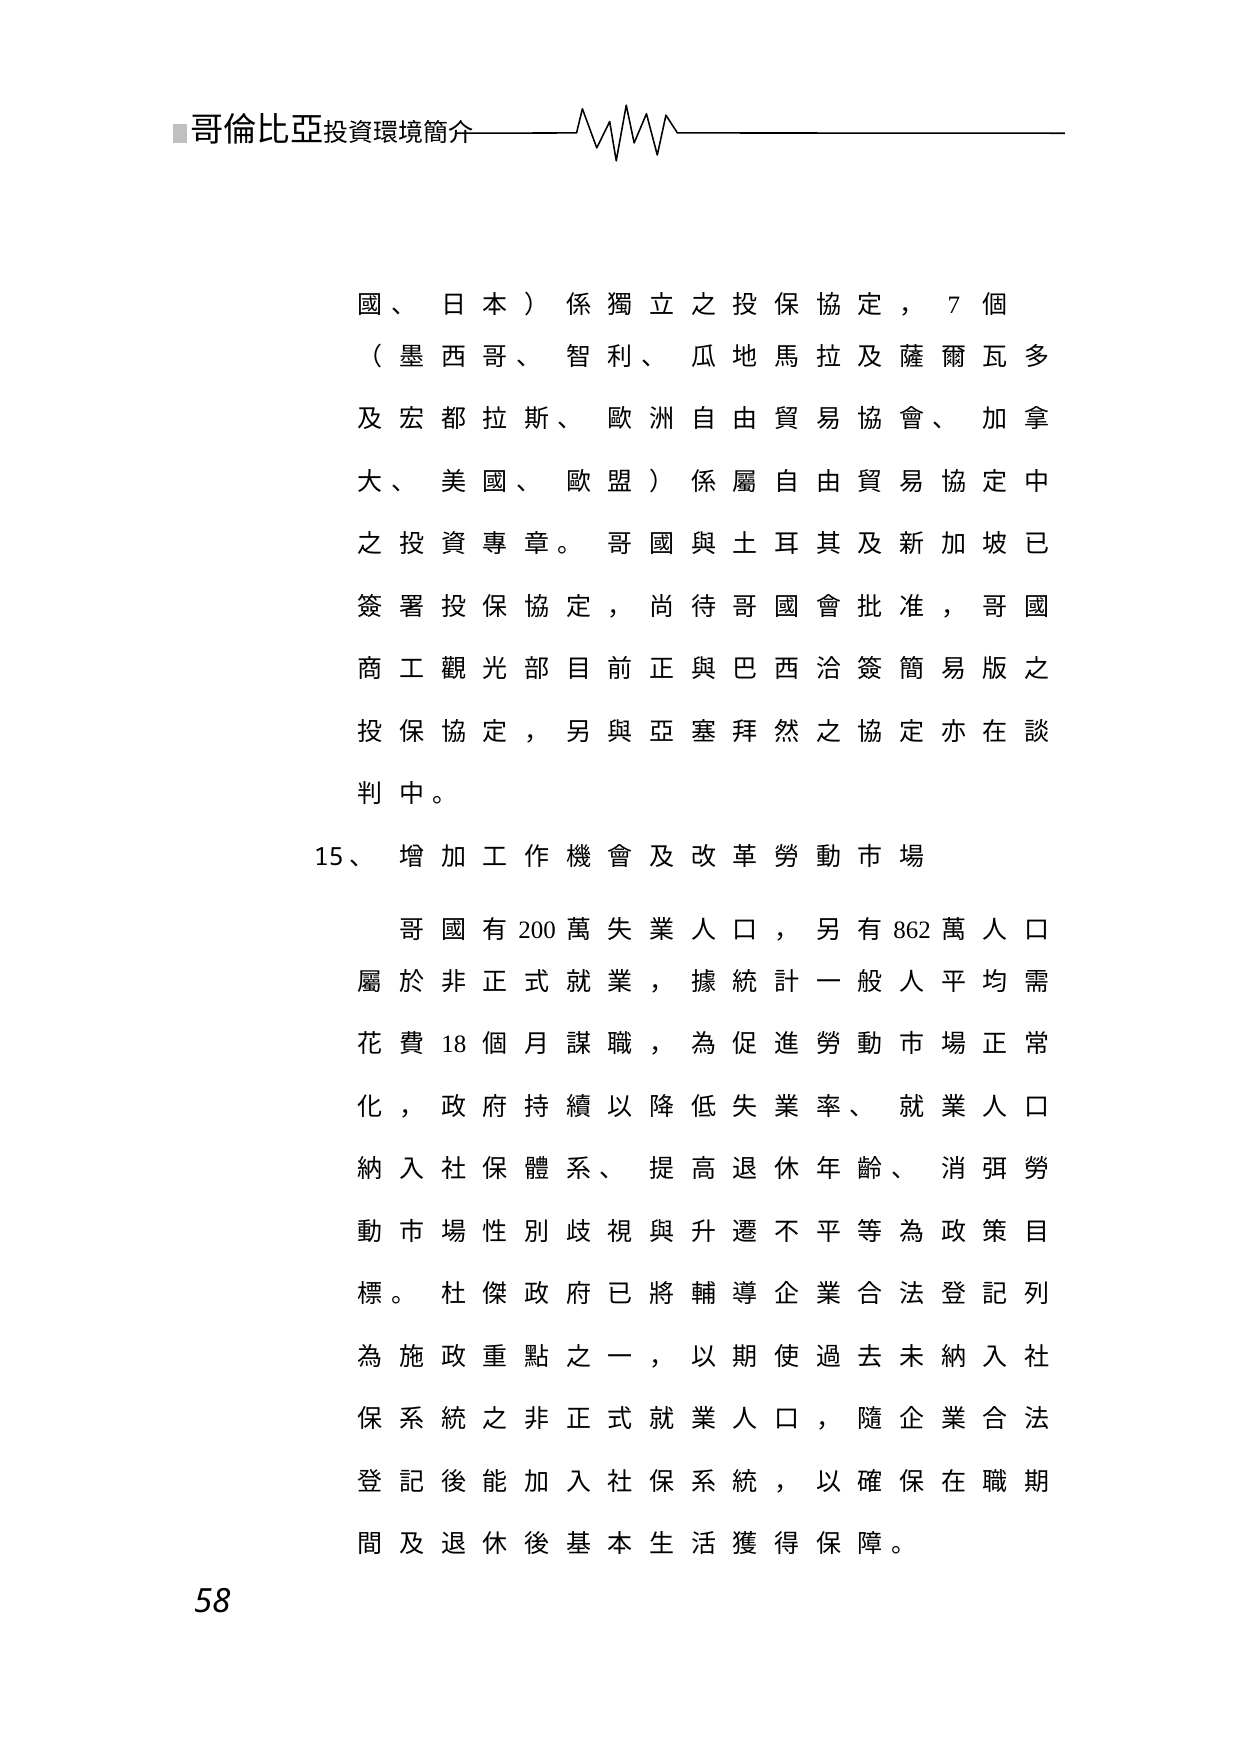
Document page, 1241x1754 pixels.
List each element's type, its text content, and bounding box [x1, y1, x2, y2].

text 15、增加工作機會及改革勞動市場 [183, 813, 1058, 875]
text 哥國有200萬失業人口，另有862萬人口屬於非正式就業，據統計一般人平均需花費18個月謀職，為促進勞動市場正常化，政府持續以降低失業率、就業人口納入社保體系、提高退休年齡、消弭勞動市場性別歧視與升遷不平等為政策目標。杜傑政府已將輔導企業合法登記列為施政重點之一，以期使過去未納入社保系統之非正式就業人口，隨企業合法登記後能加入社保系統，以確保在職期間及退休後基本生活獲得保障。 [330, 875, 1058, 1563]
text 國、日本）係獨立之投保協定，7個（墨西哥、智利、瓜地馬拉及薩爾瓦多及宏都拉斯、歐洲自由貿易協會、加拿大、美國、歐盟）係屬自由貿易協定中之投資專章。哥國與土耳其及新加坡已簽署投保協定，尚待哥國會批准，哥國商工觀光部目前正與巴西洽簽簡易版之投保協定，另與亞塞拜然之協定亦在談判中。 [330, 250, 1058, 813]
